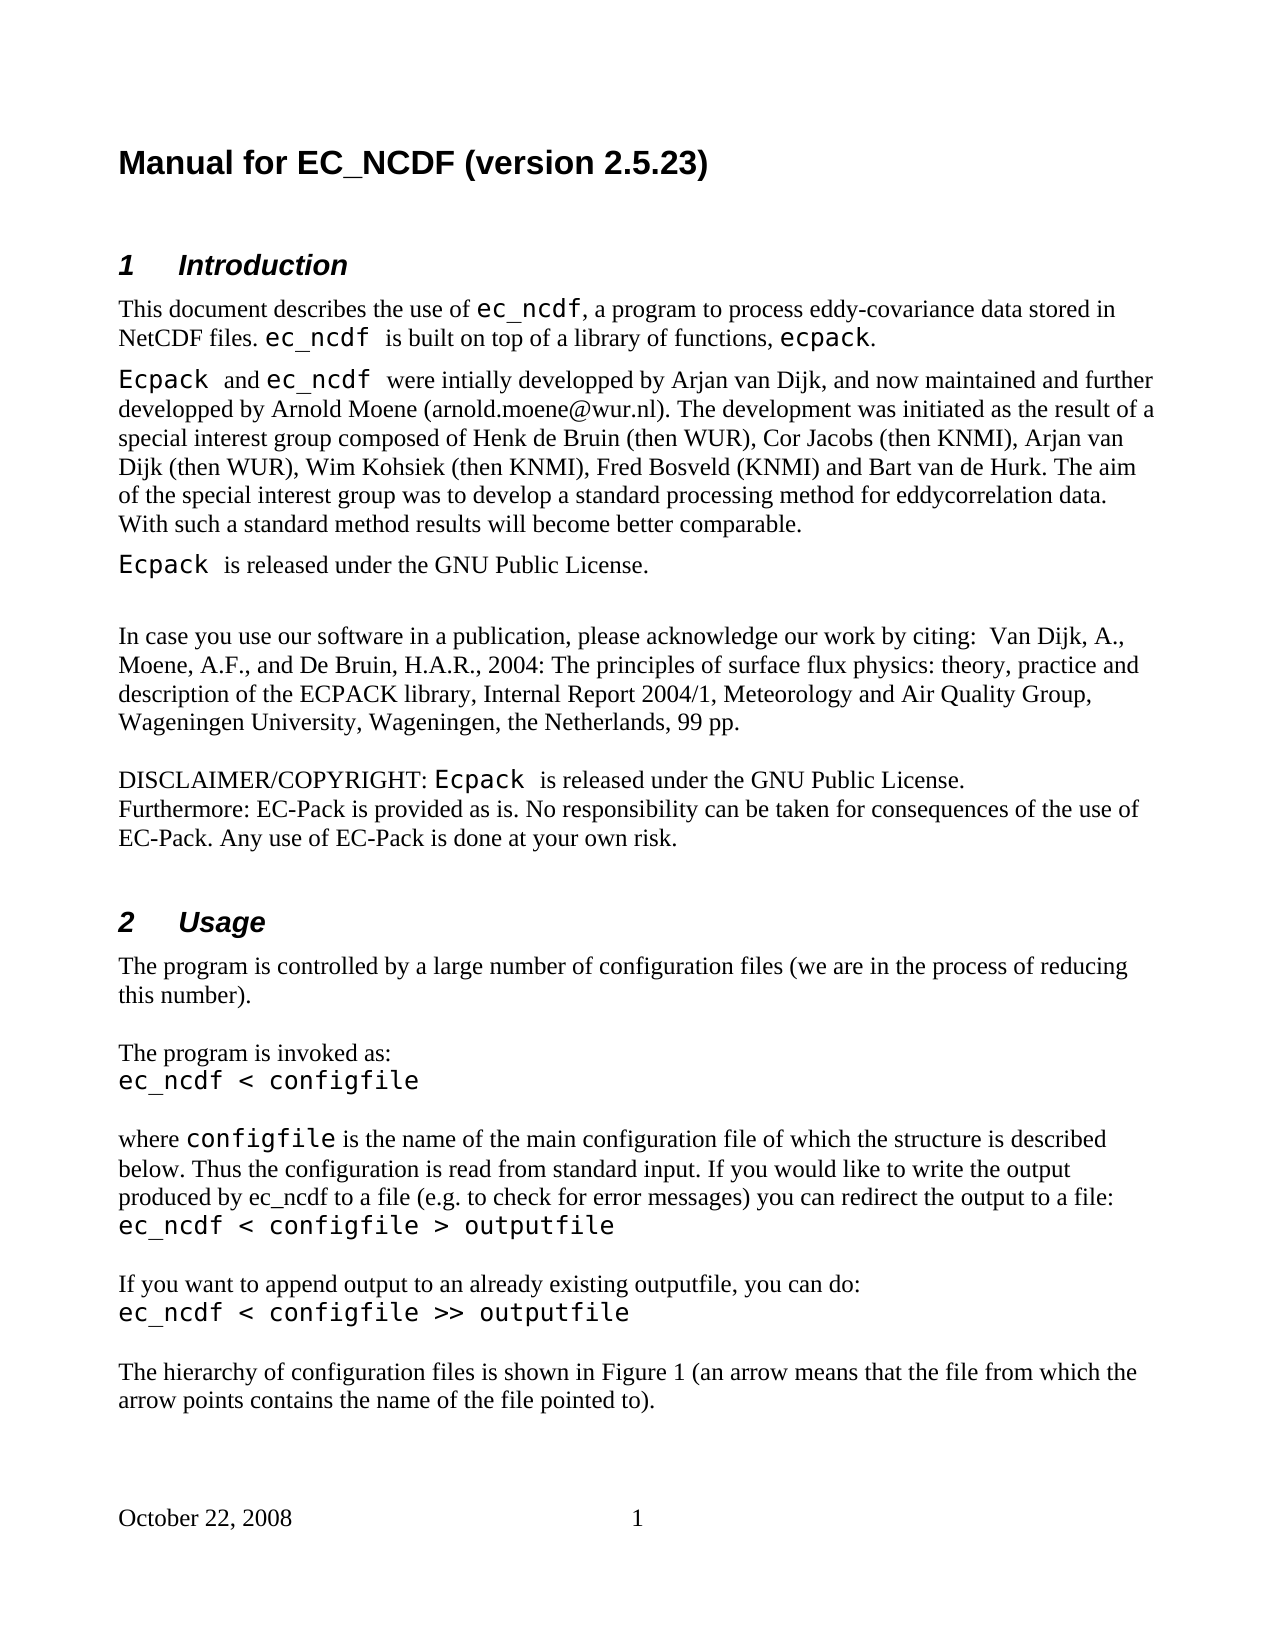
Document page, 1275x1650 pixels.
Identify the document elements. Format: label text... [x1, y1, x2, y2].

text ec_ncdf < configfile > outputfile [118, 1211, 1157, 1240]
text Ecpack is released under the GNU Public License. [118, 551, 1157, 580]
text Ecpack and ec_ncdf were intially developped by Arjan van Dijk, and now maintained and further developped by Arnold Moene (arnold.moene@wur.nl). The development was initiated as the result of a special interest group composed of Henk de Bruin (then WUR), Cor Jacobs (then KNMI), Arjan van Dijk (then WUR), Wim Kohsiek (then KNMI), Fred Bosveld (KNMI) and Bart van de Hurk. The aim of the special interest group was to develop a standard processing method for eddycorrelation data. With such a standard method results will become better comparable. [118, 365, 1157, 538]
text The hierarchy of configuration files is shown in Figure 1 (an arrow means that the file from which the arrow points contains the name of the file pointed to). [118, 1357, 1157, 1414]
subtitle Manual for EC_NCDF (version 2.5.23) [118, 143, 1157, 182]
text DISCLAIMER/COPYRIGHT: Ecpack is released under the GNU Public License. [118, 765, 1157, 794]
text where configfile is the name of the main configuration file of which the structure is described below. Thus the configuration is read from standard input. If you would like to write the output produced by ec_ncdf to a file (e.g. to check for error messages) you can redirect the output to a file: [118, 1124, 1157, 1211]
subtitle Introduction [118, 248, 1157, 282]
text The program is invoked as: [118, 1038, 1157, 1066]
text If you want to append output to an already existing outputfile, you can do: [118, 1269, 1157, 1298]
text ec_ncdf < configfile [118, 1066, 1157, 1096]
text Furthermore: EC-Pack is provided as is. No responsibility can be taken for consequences of the use of EC-Pack. Any use of EC-Pack is done at your own risk. [118, 794, 1157, 852]
text The program is controlled by a large number of configuration files (we are in the process of reducing this number). [118, 951, 1157, 1009]
subtitle Usage [118, 905, 1157, 939]
text In case you use our software in a publication, please acknowledge our work by citing: Van Dijk, A., Moene, A.F., and De Bruin, H.A.R., 2004: The principles of surface flux physics: theory, practice and description of the ECPACK library, Internal Report 2004/1, Meteorology and Air Quality Group, Wageningen University, Wageningen, the Netherlands, 99 pp. [118, 621, 1157, 736]
text ec_ncdf < configfile >> outputfile [118, 1298, 1157, 1327]
text This document describes the use of ec_ncdf, a program to process eddy-covariance data stored in NetCDF files. ec_ncdf is built on top of a library of functions, ecpack. [118, 294, 1157, 353]
